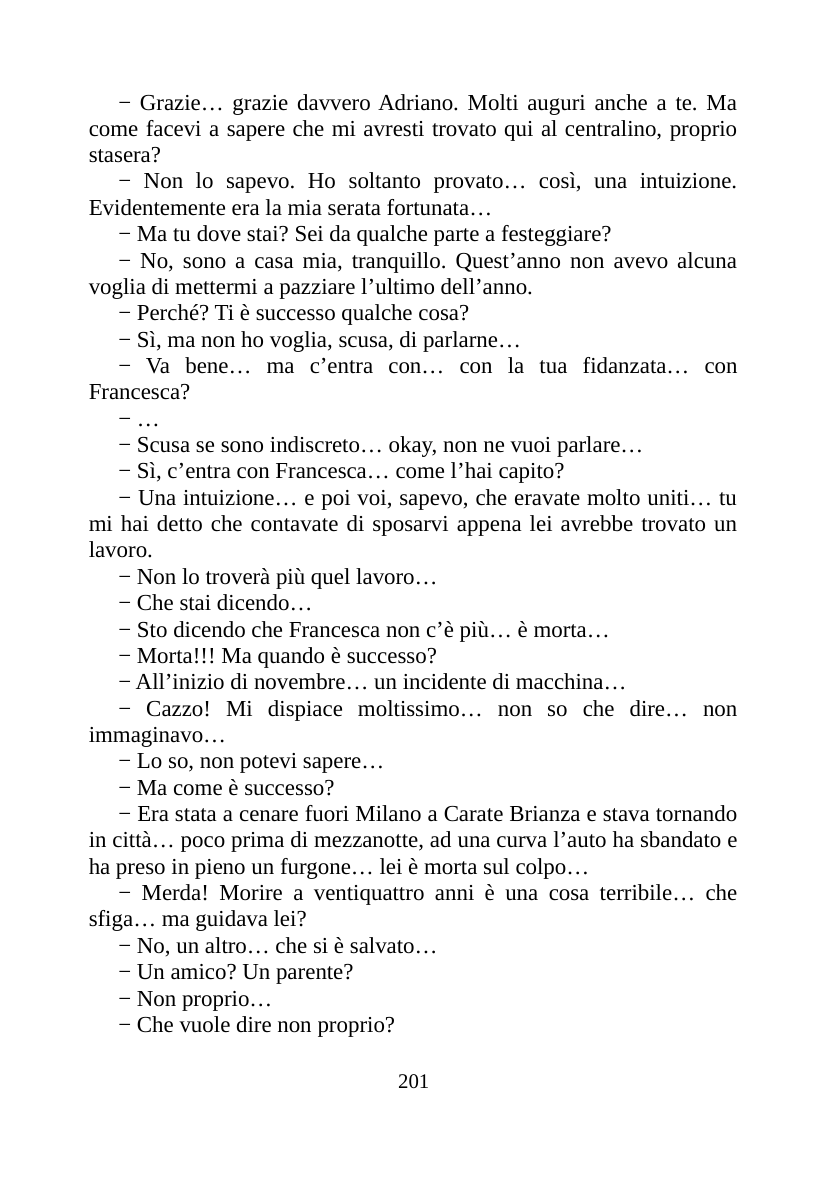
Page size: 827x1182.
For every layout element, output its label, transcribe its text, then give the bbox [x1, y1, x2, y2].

text − Ma come è successo? [88, 774, 738, 800]
text − … [88, 405, 738, 431]
text − Che stai dicendo… [88, 589, 738, 616]
text − Perché? Ti è successo qualche cosa? [88, 299, 738, 326]
text − Lo so, non potevi sapere… [88, 747, 738, 774]
text − Morta!!! Ma quando è successo? [88, 642, 738, 668]
text − Grazie… grazie davvero Adriano. Molti auguri anche a te. Ma come facevi a sapere che mi avresti trovato qui al centralino, proprio stasera? [88, 88, 738, 168]
text − Merda! Morire a ventiquattro anni è una cosa terribile… che sfiga… ma guidava lei? [88, 879, 738, 932]
text − Scusa se sono indiscreto… okay, non ne vuoi parlare… [88, 431, 738, 457]
text − No, sono a casa mia, tranquillo. Quest’anno non avevo alcuna voglia di mettermi a pazziare l’ultimo dell’anno. [88, 247, 738, 299]
text − Ma tu dove stai? Sei da qualche parte a festeggiare? [88, 220, 738, 247]
text − Non lo troverà più quel lavoro… [88, 563, 738, 589]
text − Una intuizione… e poi voi, sapevo, che eravate molto uniti… tu mi hai detto che contavate di sposarvi appena lei avrebbe trovato un lavoro. [88, 484, 738, 563]
text − Che vuole dire non proprio? [88, 1011, 738, 1037]
text − Sì, c’entra con Francesca… come l’hai capito? [88, 457, 738, 484]
text − Un amico? Un parente? [88, 958, 738, 984]
text − Sto dicendo che Francesca non c’è più… è morta… [88, 616, 738, 642]
text − Cazzo! Mi dispiace moltissimo… non so che dire… non immaginavo… [88, 695, 738, 747]
text − Va bene… ma c’entra con… con la tua fidanzata… con Francesca? [88, 352, 738, 405]
text − Non proprio… [88, 984, 738, 1011]
text − Sì, ma non ho voglia, scusa, di parlarne… [88, 326, 738, 352]
text − No, un altro… che si è salvato… [88, 932, 738, 958]
text − Non lo sapevo. Ho soltanto provato… così, una intuizione. Evidentemente era la mia serata fortunata… [88, 168, 738, 220]
text − All’inizio di novembre… un incidente di macchina… [88, 668, 738, 695]
text − Era stata a cenare fuori Milano a Carate Brianza e stava tornando in città… poco prima di mezzanotte, ad una curva l’auto ha sbandato e ha preso in pieno un furgone… lei è morta sul colpo… [88, 800, 738, 879]
